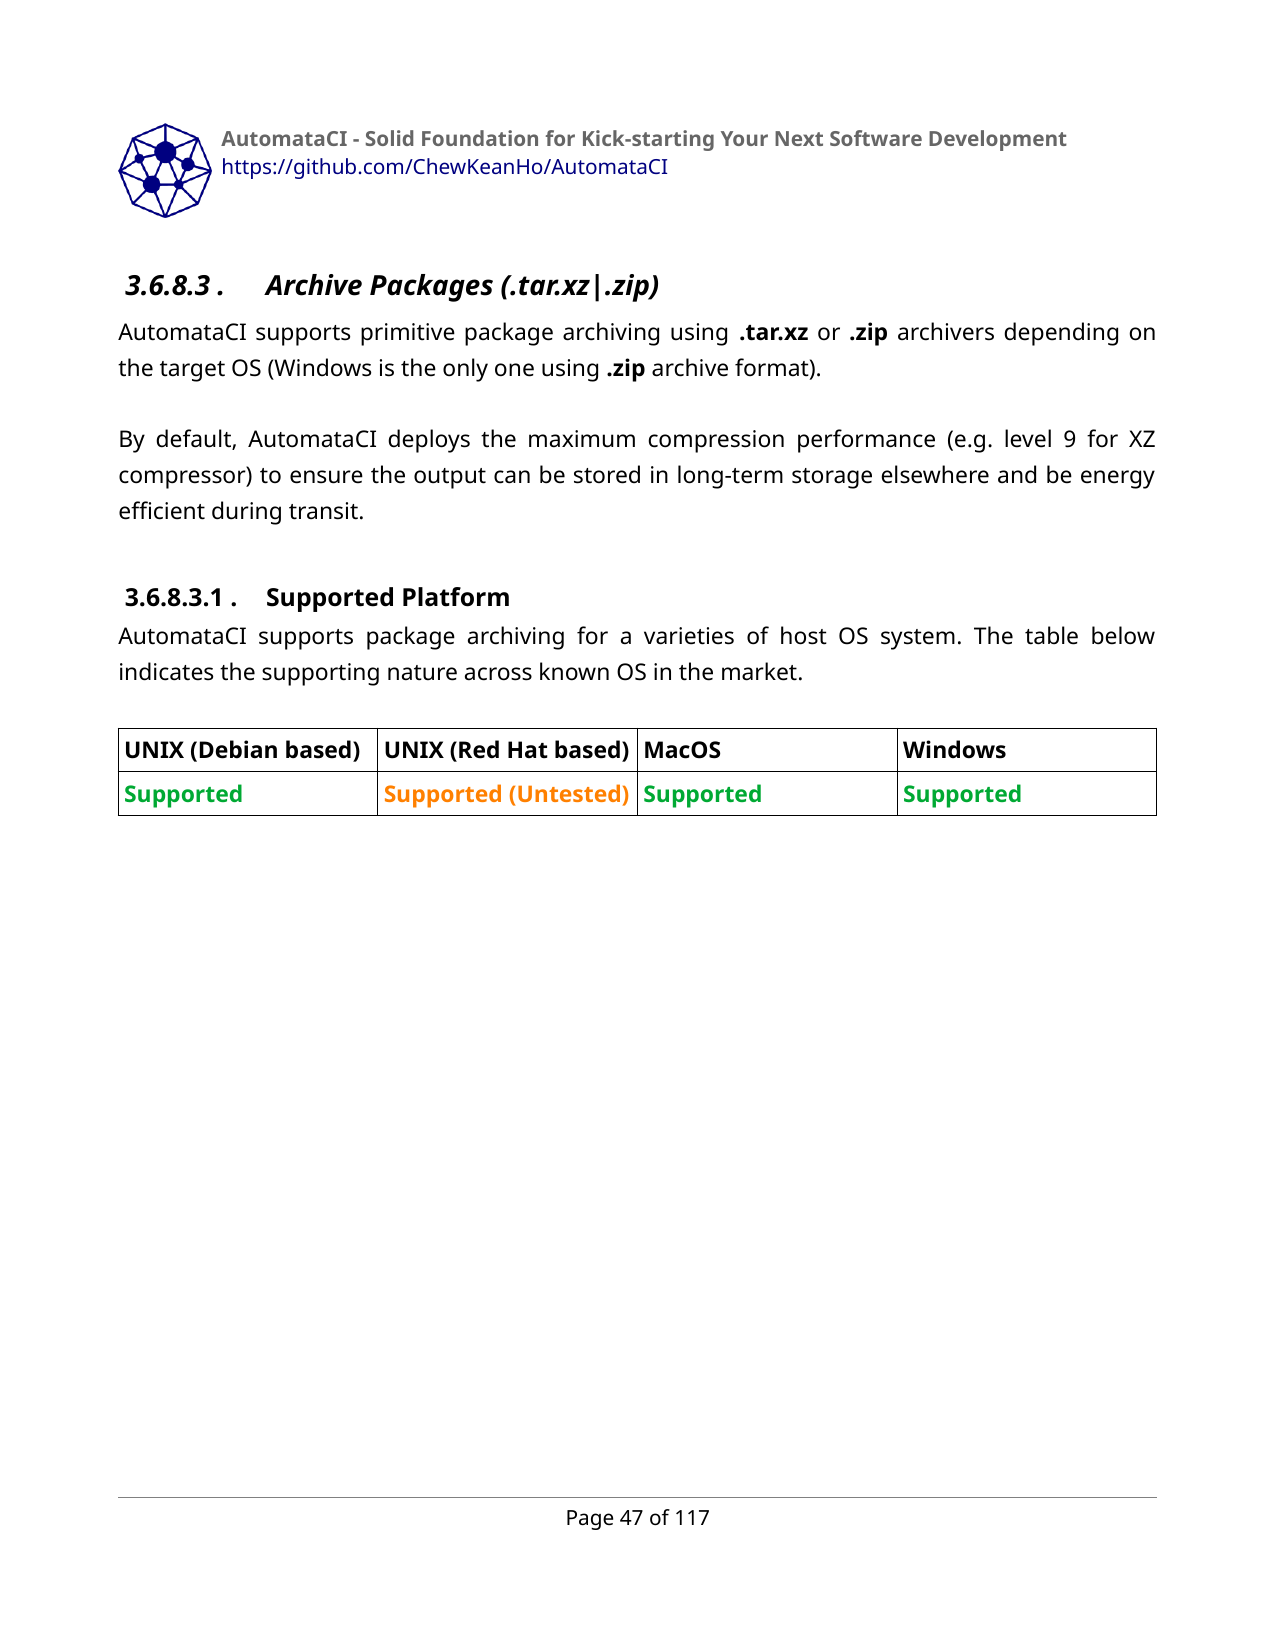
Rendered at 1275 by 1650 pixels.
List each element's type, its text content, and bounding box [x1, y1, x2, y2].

table_header MacOS [638, 729, 897, 771]
table_cell Supported [638, 772, 897, 815]
table_cell Supported (Untested) [378, 772, 637, 815]
table_header Windows [898, 729, 1156, 771]
text AutomataCI supports package archiving for a varieties of host OS system. The table below indicates the supporting nature across known OS in the market. [118, 619, 1157, 687]
table_header UNIX (Red Hat based) [378, 729, 637, 771]
picture [118, 123, 212, 218]
table_cell Supported [898, 772, 1156, 815]
subtitle Supported Platform [118, 579, 1157, 613]
subtitle Archive Packages (.tar.xz|.zip) [118, 265, 1157, 303]
table_header UNIX (Debian based) [119, 729, 377, 771]
table_cell Supported [119, 772, 377, 815]
text By default, AutomataCI deploys the maximum compression performance (e.g. level 9 for XZ compressor) to ensure the output can be stored in long-term storage elsewhere and be energy efficient during transit. [118, 423, 1157, 526]
text AutomataCI supports primitive package archiving using .tar.xz or .zip archivers depending on the target OS (Windows is the only one using .zip archive format). [118, 316, 1157, 383]
